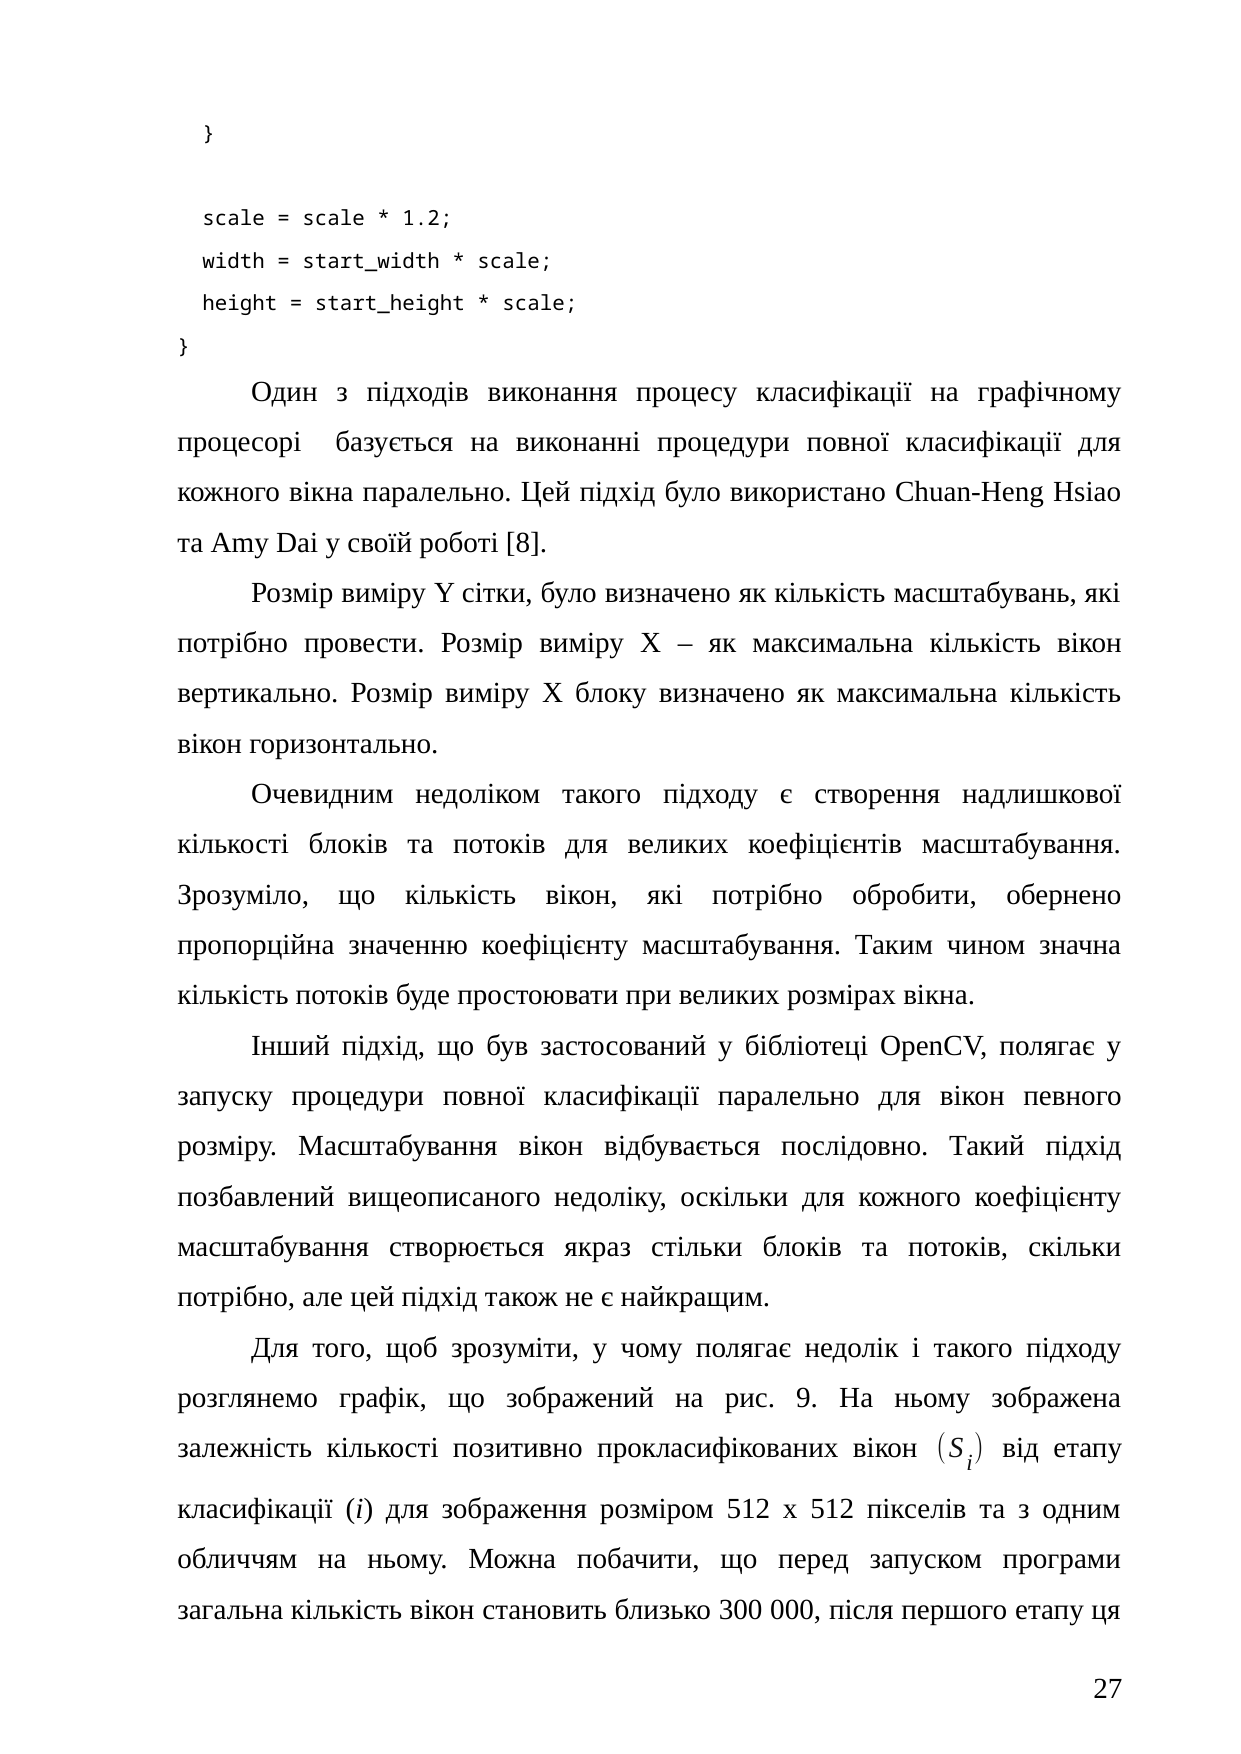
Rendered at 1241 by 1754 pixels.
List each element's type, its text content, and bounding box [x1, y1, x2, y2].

text Розмір виміру Y сітки, було визначено як кількість масштабувань, які потрібно провести. Розмір виміру Х – як максимальна кількість вікон вертикально. Розмір виміру Х блоку визначено як максимальна кількість вікон горизонтально. [177, 575, 1122, 759]
text } [177, 118, 1122, 147]
text scale = scale * 1.2; [177, 203, 1122, 232]
text Очевидним недоліком такого підходу є створення надлишкової кількості блоків та потоків для великих коефіцієнтів масштабування. Зрозуміло, що кількість вікон, які потрібно обробити, обернено пропорційна значенню коефіцієнту масштабування. Таким чином значна кількість потоків буде простоювати при великих розмірах вікна. [177, 776, 1122, 1011]
text } [177, 331, 1122, 359]
text Один з підходів виконання процесу класифікації на графічному процесорі базується на виконанні процедури повної класифікації для кожного вікна паралельно. Цей підхід було використано Chuan-Heng Hsiao та Amy Dai у своїй роботі [8]. [177, 374, 1122, 558]
text height = start_height * scale; [177, 288, 1122, 317]
text Інший підхід, що був застосований у бібліотеці OpenCV, полягає у запуску процедури повної класифікації паралельно для вікон певного розміру. Масштабування вікон відбувається послідовно. Такий підхід позбавлений вищеописаного недоліку, оскільки для кожного коефіцієнту масштабування створюється якраз стільки блоків та потоків, скільки потрібно, але цей підхід також не є найкращим. [177, 1028, 1122, 1313]
text Для того, щоб зрозуміти, у чому полягає недолік і такого підходу розглянемо графік, що зображений на рис. 9. На ньому зображена залежність кількості позитивно прокласифікованих віконвід етапу класифікації (i) для зображення розміром 512 х 512 пікселів та з одним обличчям на ньому. Можна побачити, що перед запуском програми загальна кількість вікон становить близько 300 000, після першого етапу ця [177, 1330, 1122, 1625]
text width = start_width * scale; [177, 246, 1122, 274]
